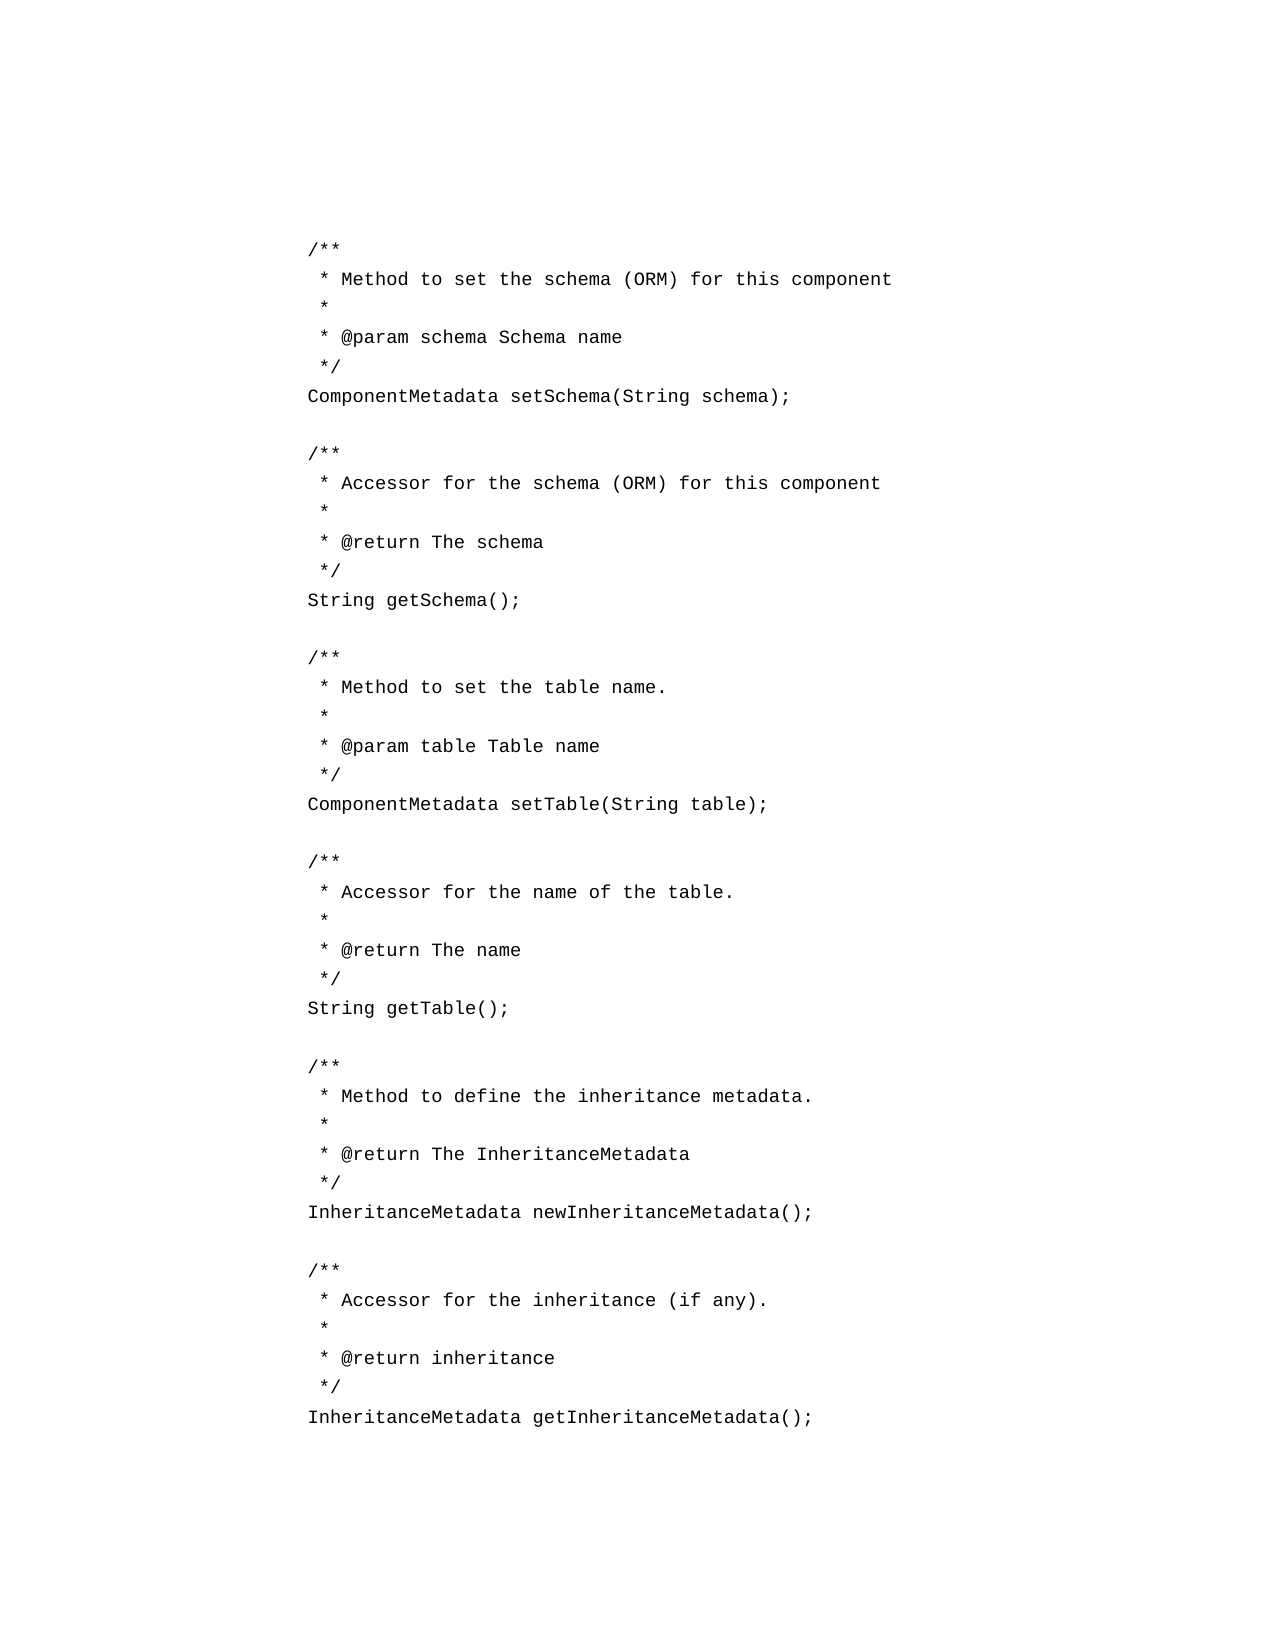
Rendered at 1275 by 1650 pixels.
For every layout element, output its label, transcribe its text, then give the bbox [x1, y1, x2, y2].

text * [262, 297, 1125, 320]
text InheritanceMetadata getInheritanceMetadata(); [262, 1406, 1125, 1429]
text */ [262, 764, 1125, 787]
text * @return The name [262, 939, 1125, 962]
text * Accessor for the inheritance (if any). [262, 1289, 1125, 1312]
text * Accessor for the schema (ORM) for this component [262, 472, 1125, 495]
text * Method to define the inheritance metadata. [262, 1085, 1125, 1108]
text String getTable(); [262, 997, 1125, 1020]
text * [262, 502, 1125, 524]
text */ [262, 356, 1125, 379]
text /** [262, 1056, 1125, 1079]
text */ [262, 1377, 1125, 1399]
text * [262, 910, 1125, 933]
text * [262, 706, 1125, 729]
text ComponentMetadata setTable(String table); [262, 793, 1125, 816]
text /** [262, 647, 1125, 670]
text * Accessor for the name of the table. [262, 881, 1125, 904]
text * @param table Table name [262, 735, 1125, 758]
text /** [262, 443, 1125, 466]
text * Method to set the schema (ORM) for this component [262, 268, 1125, 291]
text * @param schema Schema name [262, 327, 1125, 349]
text * [262, 1318, 1125, 1341]
text * @return The InheritanceMetadata [262, 1143, 1125, 1166]
text */ [262, 560, 1125, 583]
text * @return The schema [262, 531, 1125, 554]
text /** [262, 1260, 1125, 1283]
text */ [262, 1172, 1125, 1195]
text /** [262, 239, 1125, 262]
text */ [262, 968, 1125, 991]
text * [262, 1114, 1125, 1137]
text * @return inheritance [262, 1347, 1125, 1370]
text ComponentMetadata setSchema(String schema); [262, 385, 1125, 408]
text InheritanceMetadata newInheritanceMetadata(); [262, 1202, 1125, 1224]
text * Method to set the table name. [262, 677, 1125, 699]
text /** [262, 852, 1125, 874]
text String getSchema(); [262, 589, 1125, 612]
